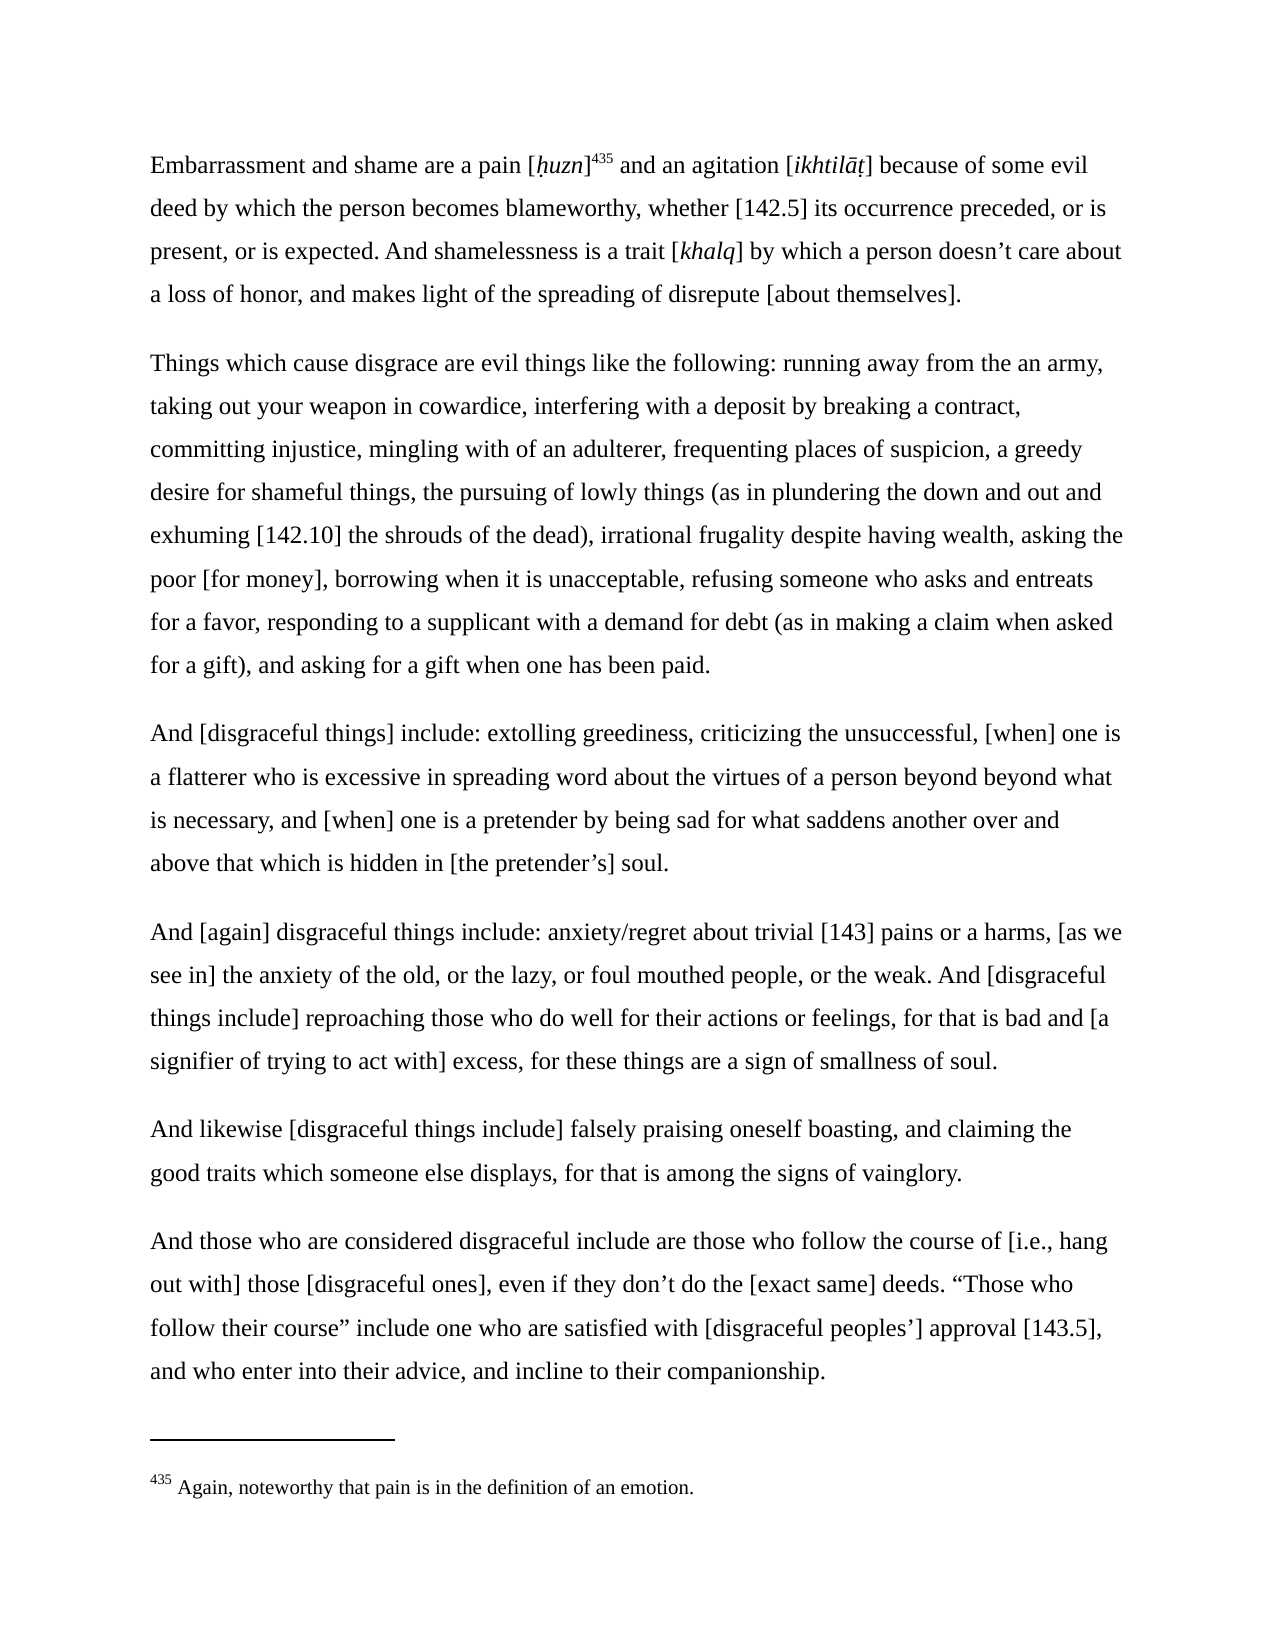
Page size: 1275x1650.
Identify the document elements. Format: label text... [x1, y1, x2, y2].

text And those who are considered disgraceful include are those who follow the course of [i.e., hang out with] those [disgraceful ones], even if they don’t do the [exact same] deeds. “Those who follow their course” include one who are satisfied with [disgraceful peoples’] approval [143.5], and who enter into their advice, and incline to their companionship. [150, 1226, 1125, 1384]
text Again, noteworthy that pain is in the definition of an emotion. [150, 1471, 1125, 1500]
text And [again] disgraceful things include: anxiety/regret about trivial [143] pains or a harms, [as we see in] the anxiety of the old, or the lazy, or foul mouthed people, or the weak. And [disgraceful things include] reproaching those who do well for their actions or feelings, for that is bad and [a signifier of trying to act with] excess, for these things are a sign of smallness of soul. [150, 917, 1125, 1075]
text Things which cause disgrace are evil things like the following: running away from the an army, taking out your weapon in cowardice, interfering with a deposit by breaking a contract, committing injustice, mingling with of an adulterer, frequenting places of suspicion, a greedy desire for shameful things, the pursuing of lowly things (as in plundering the down and out and exhuming [142.10] the shrouds of the dead), irrational frugality despite having wealth, asking the poor [for money], borrowing when it is unacceptable, refusing someone who asks and entreats for a favor, responding to a supplicant with a demand for debt (as in making a claim when asked for a gift), and asking for a gift when one has been paid. [150, 348, 1125, 679]
text And likewise [disgraceful things include] falsely praising oneself boasting, and claiming the good traits which someone else displays, for that is among the signs of vainglory. [150, 1114, 1125, 1186]
text Embarrassment and shame are a pain [ḥuzn] and an agitation [ikhtilāṭ] because of some evil deed by which the person becomes blameworthy, whether [142.5] its occurrence preceded, or is present, or is expected. And shamelessness is a trait [khalq] by which a person doesn’t care about a loss of honor, and makes light of the spreading of disrepute [about themselves]. [150, 150, 1125, 308]
text And [disgraceful things] include: extolling greediness, criticizing the unsuccessful, [when] one is a flatterer who is excessive in spreading word about the virtues of a person beyond beyond what is necessary, and [when] one is a pretender by being sad for what saddens another over and above that which is hidden in [the pretender’s] soul. [150, 718, 1125, 877]
